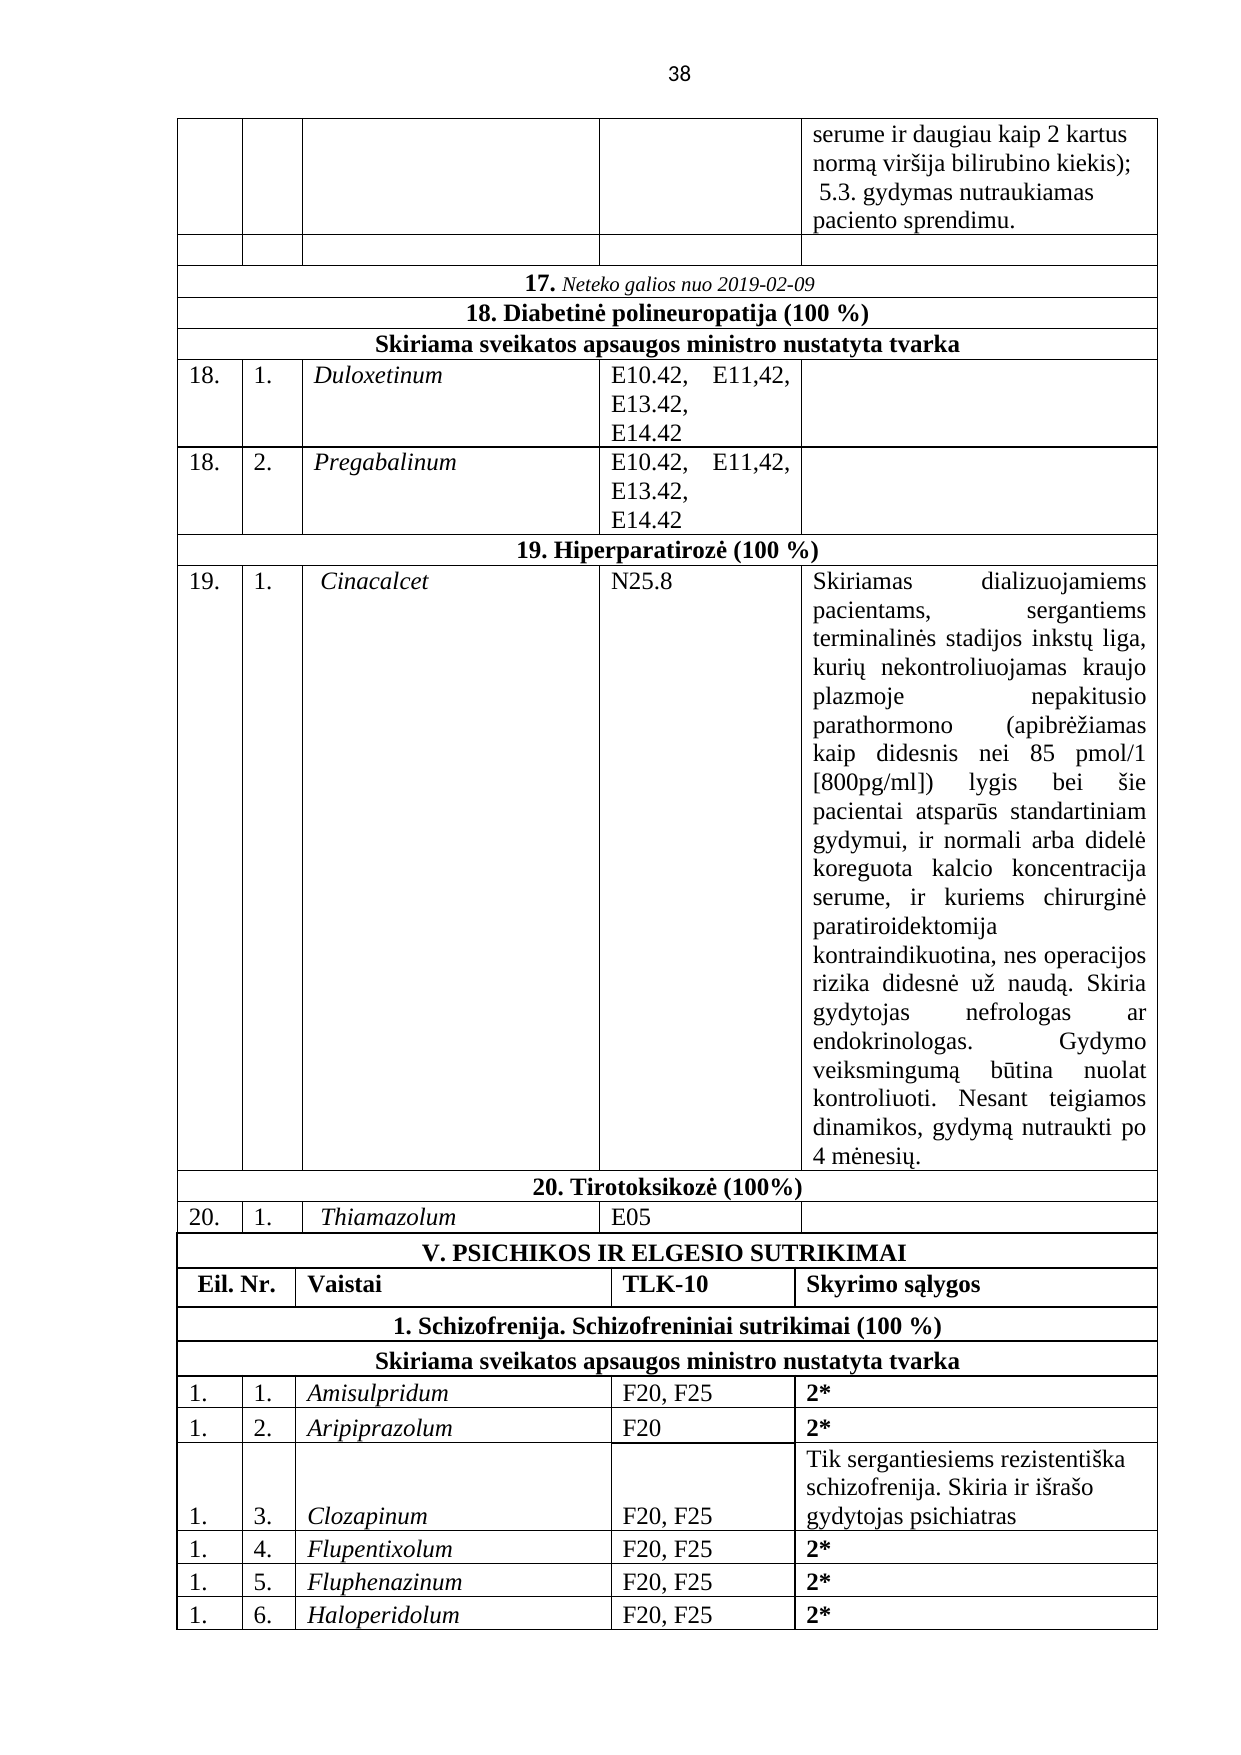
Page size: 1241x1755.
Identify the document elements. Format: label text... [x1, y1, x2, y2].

table_cell F20, F25 [612, 1564, 794, 1596]
table_cell [600, 119, 801, 234]
table_cell Haloperidolum [296, 1597, 611, 1628]
table_cell 6. [243, 1597, 295, 1628]
table_cell N25.8 [600, 566, 801, 1170]
table_cell 1. [243, 1377, 295, 1407]
table_cell E05 [600, 1202, 801, 1232]
table_cell 18. [178, 360, 242, 446]
table_cell 18. Diabetinė polineuropatija (100 %) [178, 298, 1157, 328]
table_cell 1. [178, 1377, 242, 1407]
table_cell [802, 1202, 1157, 1232]
table_cell F20, F25 [612, 1444, 794, 1530]
table_cell Pregabalinum [303, 448, 599, 534]
table_cell Thiamazolum [303, 1202, 599, 1232]
table_cell 19. [178, 566, 242, 1170]
table_cell V. PSICHIKOS IR ELGESIO SUTRIKIMAI [178, 1234, 1157, 1267]
table_cell Fluphenazinum [296, 1564, 611, 1596]
table_cell Skiriamas dializuojamiems pacientams, sergantiems terminalinės stadijos inkstų liga, kurių nekontroliuojamas kraujo plazmoje nepakitusio parathormono (apibrėžiamas kaip didesnis nei 85 pmol/1 [800pg/ml]) lygis bei šie pacientai atsparūs standartiniam gydymui, ir normali arba didelė koreguota kalcio koncentracija serume, ir kuriems chirurginė paratiroidektomija kontraindikuotina, nes operacijos rizika didesnė už naudą. Skiria gydytojas nefrologas ar endokrinologas. Gydymo veiksmingumą būtina nuolat kontroliuoti. Nesant teigiamos dinamikos, gydymą nutraukti po 4 mėnesių. [802, 566, 1157, 1170]
table_cell [802, 448, 1157, 534]
table_cell 1. [178, 1408, 242, 1442]
table_cell 3. [243, 1443, 295, 1530]
table_cell Skiriama sveikatos apsaugos ministro nustatyta tvarka [178, 1342, 1157, 1374]
table_cell 2. [243, 1408, 295, 1442]
table_cell [178, 119, 242, 234]
table_cell Eil. Nr. [178, 1269, 295, 1306]
table_cell 1. [178, 1443, 242, 1530]
table_cell Skyrimo sąlygos [796, 1269, 1157, 1306]
table_cell 1. Schizofrenija. Schizofreniniai sutrikimai (100 %) [178, 1308, 1157, 1340]
table_cell Amisulpridum [296, 1377, 611, 1407]
table_cell 1. [178, 1597, 242, 1628]
table_cell 2* [796, 1597, 1157, 1628]
table_cell 2* [796, 1564, 1157, 1596]
table_cell Aripiprazolum [296, 1408, 611, 1442]
table_cell serume ir daugiau kaip 2 kartus normą viršija bilirubino kiekis); 5.3. gydymas nutraukiamas paciento sprendimu. [802, 119, 1157, 234]
table_cell Skiriama sveikatos apsaugos ministro nustatyta tvarka [178, 329, 1157, 359]
table_cell 2. [243, 448, 302, 534]
table_cell 2* [796, 1408, 1157, 1442]
table_cell F20, F25 [612, 1377, 794, 1407]
table_cell 1. [178, 1531, 242, 1563]
table_cell 4. [243, 1531, 295, 1563]
table_cell 2* [796, 1377, 1157, 1407]
table_cell F20, F25 [612, 1531, 794, 1563]
table_cell 20. [178, 1202, 242, 1232]
table_cell Cinacalcet [303, 566, 599, 1170]
table_cell 17. Neteko galios nuo 2019-02-09 [178, 266, 1157, 297]
table_cell 1. [243, 566, 302, 1170]
table_cell Clozapinum [296, 1443, 611, 1530]
table_cell E10.42, E11,42, E13.42, E14.42 [600, 448, 801, 534]
table_cell [243, 119, 302, 234]
table_cell Vaistai [296, 1269, 611, 1306]
table_cell Tik sergantiesiems rezistentiška schizofrenija. Skiria ir išrašo gydytojas psichiatras [796, 1443, 1157, 1530]
table_cell [243, 235, 302, 265]
table_cell 1. [243, 360, 302, 446]
table_cell 19. Hiperparatirozė (100 %) [178, 535, 1157, 565]
table_cell 2* [796, 1531, 1157, 1563]
table_cell [178, 235, 242, 265]
table_cell F20, F25 [612, 1597, 794, 1628]
table_cell F20 [612, 1408, 794, 1442]
table_cell Flupentixolum [296, 1531, 611, 1563]
table_cell 18. [178, 448, 242, 534]
table_cell [802, 360, 1157, 446]
table_cell [600, 235, 801, 265]
table_cell [303, 119, 599, 234]
table_cell [802, 235, 1157, 265]
table_cell TLK-10 [612, 1269, 794, 1306]
table_cell [303, 235, 599, 265]
table_cell Duloxetinum [303, 360, 599, 446]
table_cell 1. [243, 1202, 302, 1232]
table_cell 5. [243, 1564, 295, 1596]
table_cell 20. Tirotoksikozė (100%) [178, 1171, 1157, 1201]
table_cell 1. [178, 1564, 242, 1596]
table_cell E10.42, E11,42, E13.42, E14.42 [600, 360, 801, 446]
